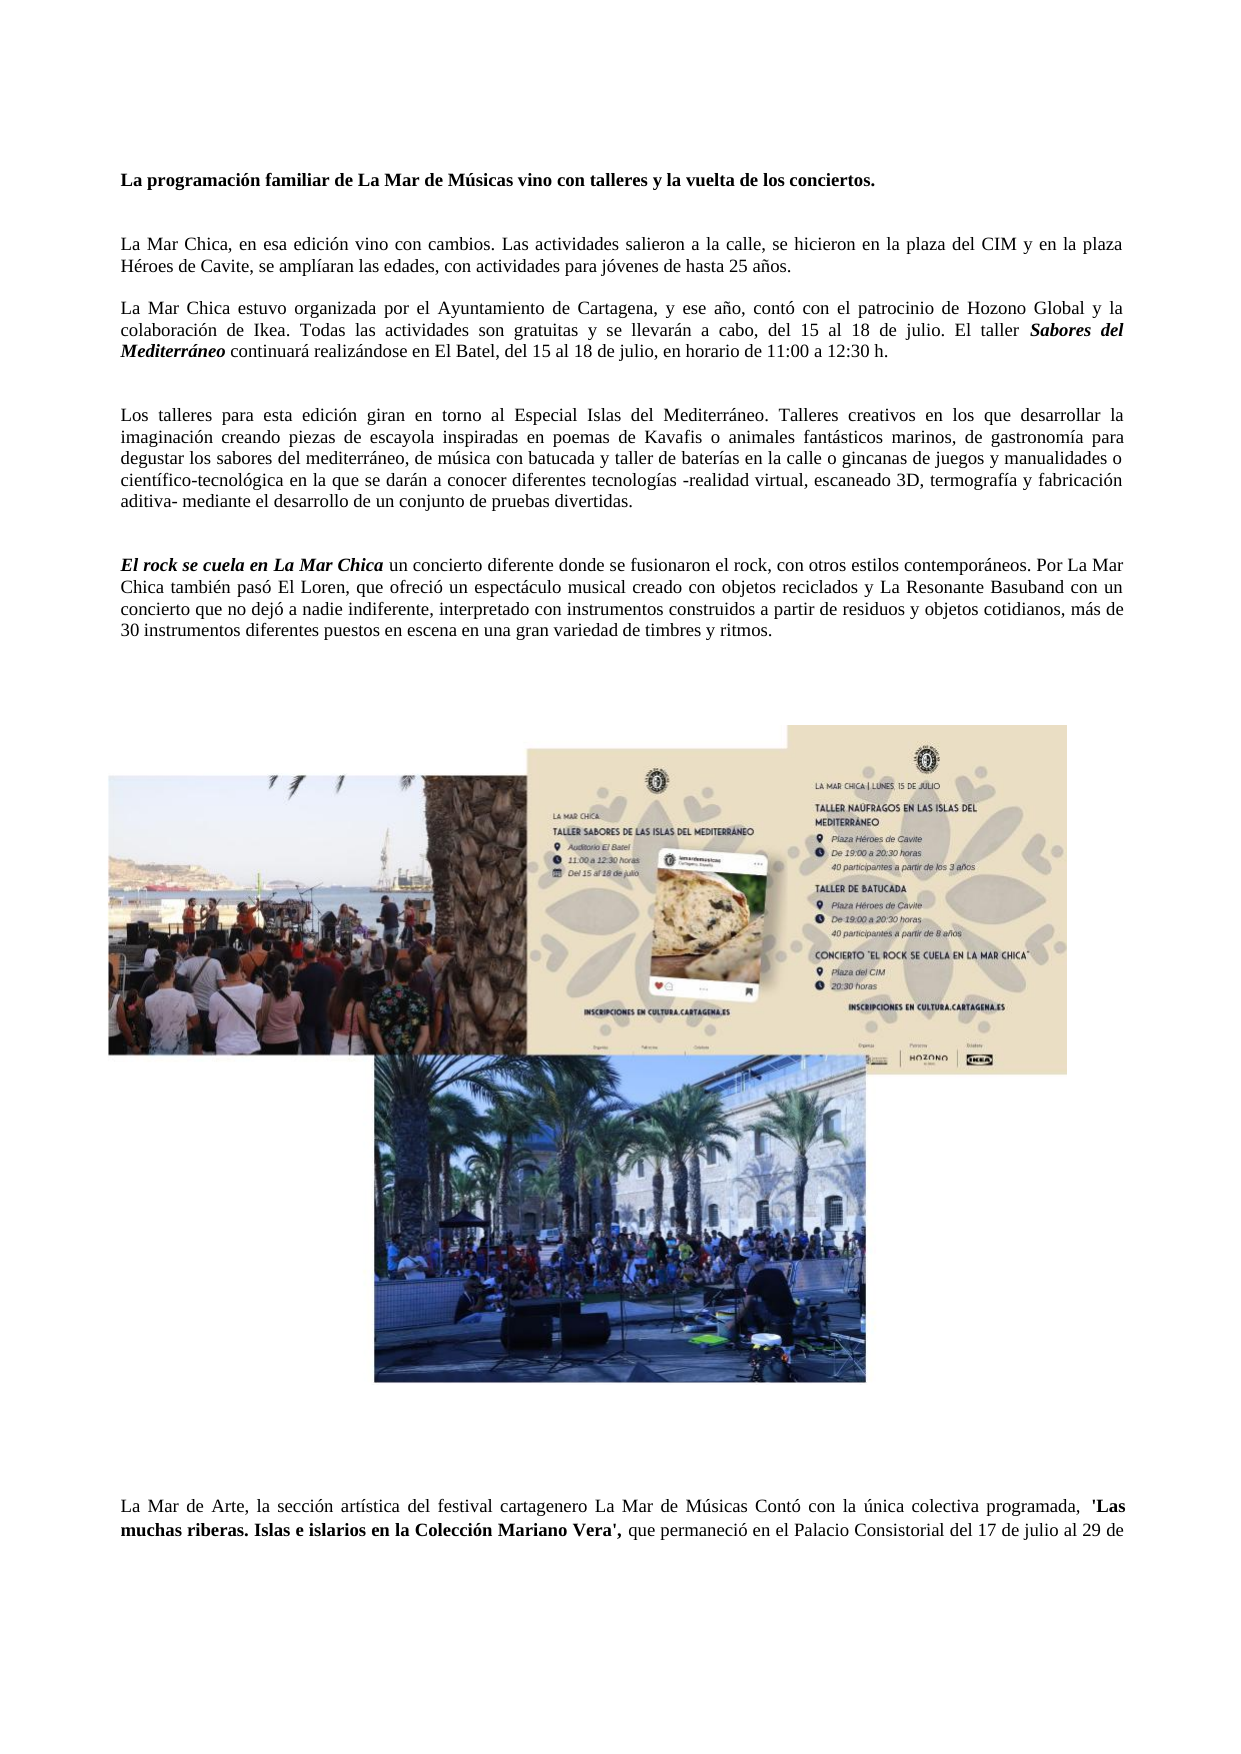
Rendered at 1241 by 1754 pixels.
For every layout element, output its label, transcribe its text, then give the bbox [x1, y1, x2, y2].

text La Mar de Arte, la sección artística del festival cartagenero La Mar de Músicas Contó con la única colectiva programada, 'Las muchas riberas. Islas e islarios en la Colección Mariano Vera', que permaneció en el Palacio Consistorial del 17 de julio al 29 de [120, 1492, 1125, 1541]
text El rock se cuela en La Mar Chica un concierto diferente donde se fusionaron el rock, con otros estilos contemporáneos. Por La Mar Chica también pasó El Loren, que ofreció un espectáculo musical creado con objetos reciclados y La Resonante Basuband con un concierto que no dejó a nadie indiferente, interpretado con instrumentos construidos a partir de residuos y objetos cotidianos, más de 30 instrumentos diferentes puestos en escena en una gran variedad de timbres y ritmos. [120, 554, 1125, 641]
text La Mar Chica, en esa edición vino con cambios. Las actividades salieron a la calle, se hicieron en la plaza del CIM y en la plaza Héroes de Cavite, se amplíaran las edades, con actividades para jóvenes de hasta 25 años. [120, 233, 1125, 277]
text Los talleres para esta edición giran en torno al Especial Islas del Mediterráneo. Talleres creativos en los que desarrollar la imaginación creando piezas de escayola inspiradas en poemas de Kavafis o animales fantásticos marinos, de gastronomía para degustar los sabores del mediterráneo, de música con batucada y taller de baterías en la calle o gincanas de juegos y manualidades o científico-tecnológica en la que se darán a conocer diferentes tecnologías -realidad virtual, escaneado 3D, termografía y fabricación aditiva- mediante el desarrollo de un conjunto de pruebas divertidas. [120, 404, 1125, 512]
text La programación familiar de La Mar de Músicas vino con talleres y la vuelta de los conciertos. [120, 169, 1140, 191]
text La Mar Chica estuvo organizada por el Ayuntamiento de Cartagena, y ese año, contó con el patrocinio de Hozono Global y la colaboración de Ikea. Todas las actividades son gratuitas y se llevarán a cabo, del 15 al 18 de julio. El taller Sabores del Mediterráneo continuará realizándose en El Batel, del 15 al 18 de julio, en horario de 11:00 a 12:30 h. [120, 298, 1125, 362]
